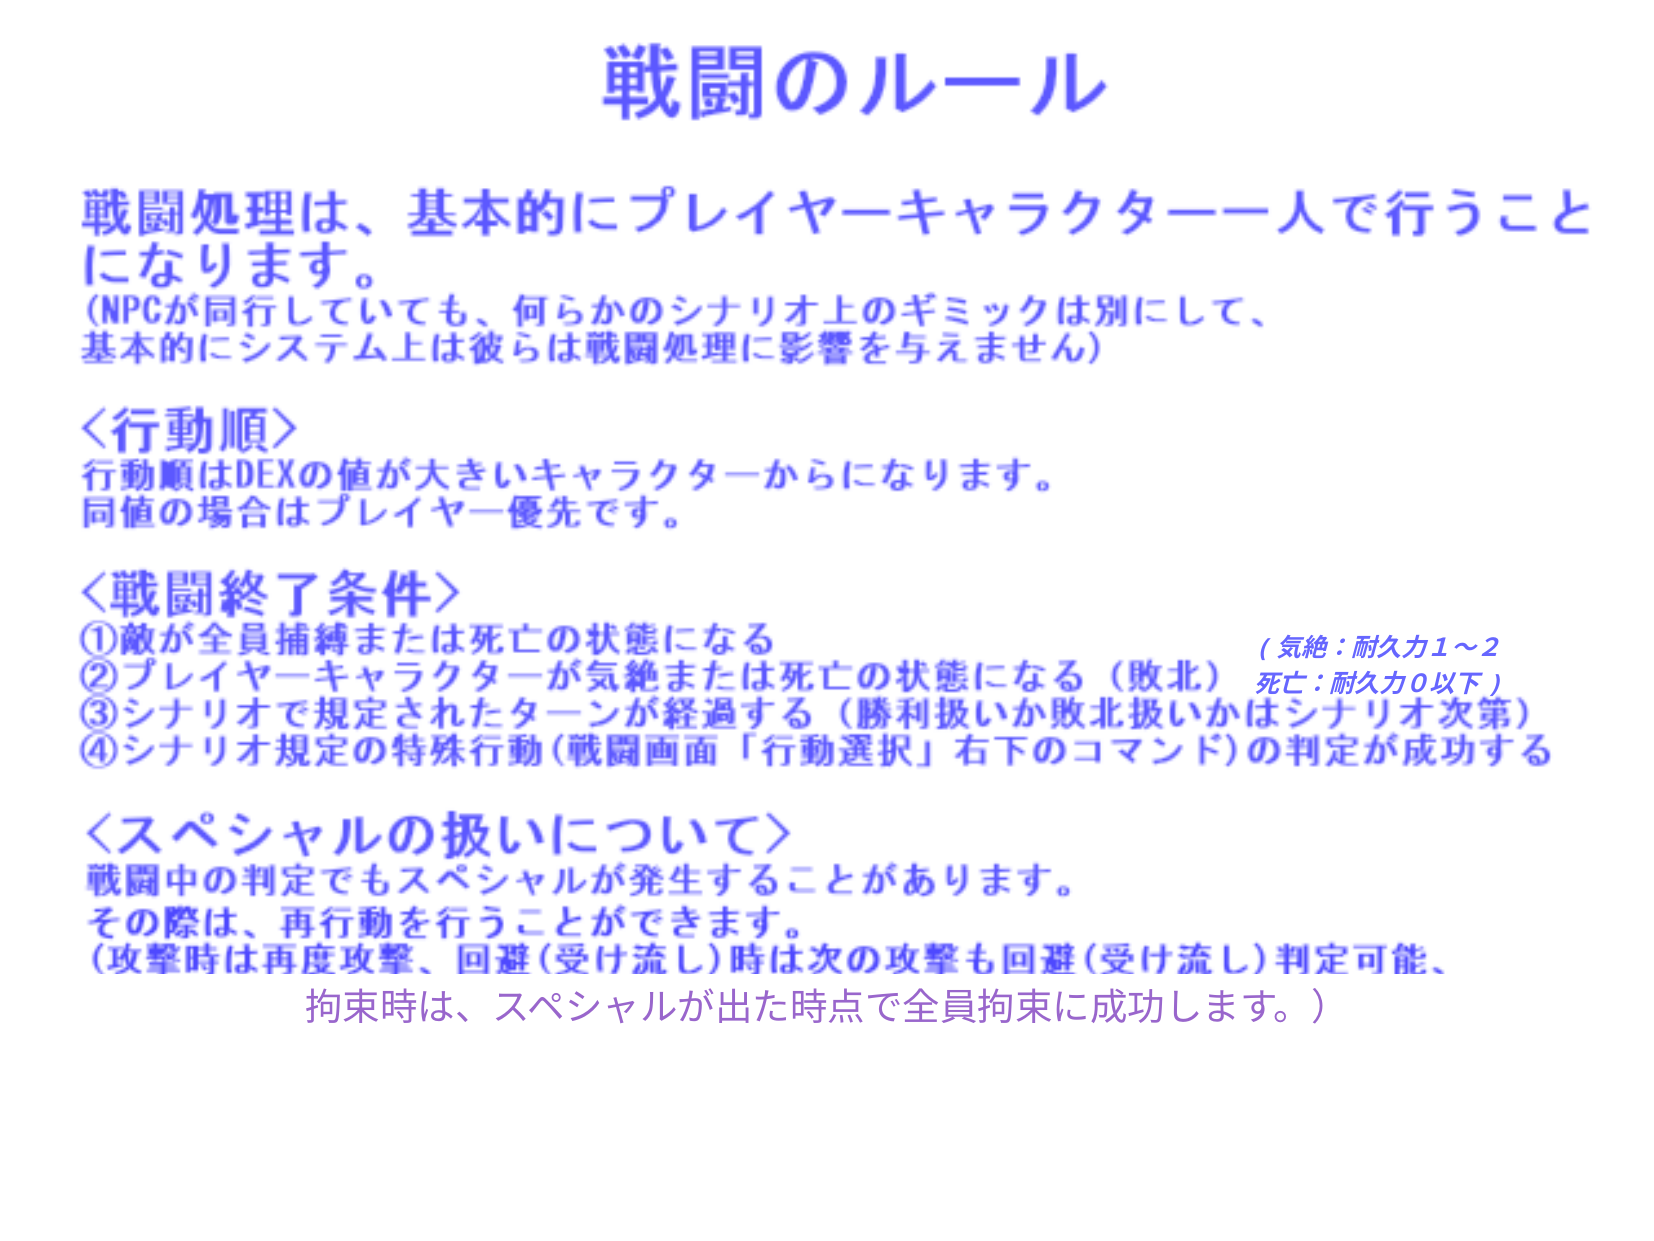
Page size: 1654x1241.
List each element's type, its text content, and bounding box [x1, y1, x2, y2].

picture [0, 0, 1654, 1241]
text_box (気絶：耐久力１～２ 死亡：耐久力０以下) [1240, 620, 1565, 685]
text_box 拘束時は、スペシャルが出た時点で全員拘束に成功します。） [59, 974, 1595, 1034]
